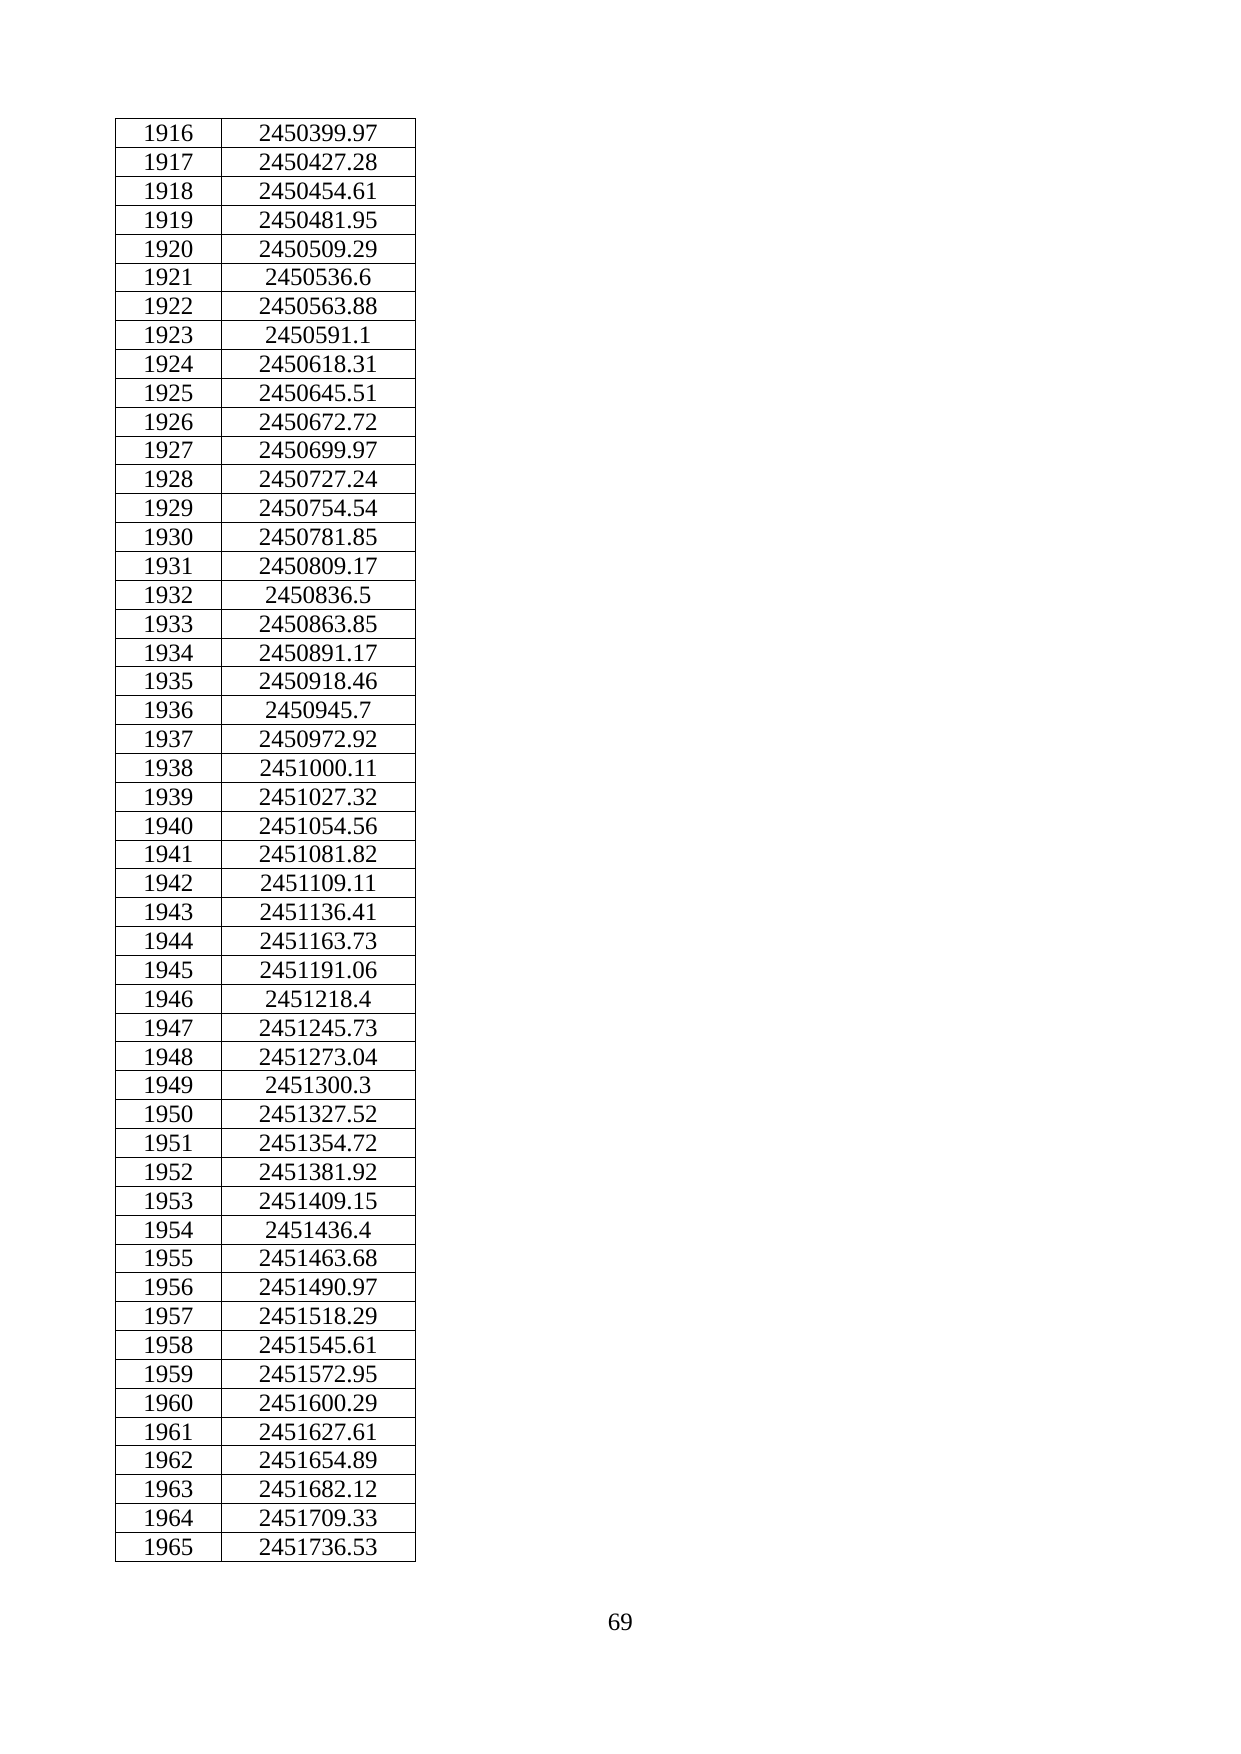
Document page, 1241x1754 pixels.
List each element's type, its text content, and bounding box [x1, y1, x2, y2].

table_cell 1951 [116, 1129, 221, 1157]
table_cell 2451191.06 [222, 956, 415, 984]
table_cell 1944 [116, 927, 221, 955]
table_cell 2451381.92 [222, 1158, 415, 1186]
table_cell 1947 [116, 1014, 221, 1041]
table_cell 1963 [116, 1475, 221, 1503]
table_cell 1949 [116, 1071, 221, 1099]
table_cell 1950 [116, 1100, 221, 1128]
table_cell 2450809.17 [222, 552, 415, 580]
table_cell 2451054.56 [222, 812, 415, 839]
table_cell 1941 [116, 841, 221, 868]
table_cell 2451109.11 [222, 869, 415, 897]
table_cell 2451436.4 [222, 1216, 415, 1243]
table_cell 1945 [116, 956, 221, 984]
table_cell 2450918.46 [222, 667, 415, 695]
table_cell 1923 [116, 321, 221, 349]
table_cell 2450481.95 [222, 206, 415, 233]
table_cell 2451736.53 [222, 1533, 415, 1561]
table_cell 1946 [116, 985, 221, 1013]
table_cell 1931 [116, 552, 221, 580]
table_cell 2450672.72 [222, 408, 415, 436]
table_cell 1925 [116, 379, 221, 407]
table_cell 1924 [116, 350, 221, 378]
table_cell 2450536.6 [222, 264, 415, 291]
table_cell 2451136.41 [222, 898, 415, 926]
table_cell 1958 [116, 1331, 221, 1359]
table_cell 2451600.29 [222, 1389, 415, 1417]
table_cell 2450727.24 [222, 465, 415, 493]
table_cell 2451463.68 [222, 1245, 415, 1272]
table_cell 2451490.97 [222, 1273, 415, 1301]
table_cell 2451654.89 [222, 1446, 415, 1474]
table_cell 1956 [116, 1273, 221, 1301]
table_cell 2450645.51 [222, 379, 415, 407]
table_cell 1952 [116, 1158, 221, 1186]
table_cell 1935 [116, 667, 221, 695]
table_cell 1948 [116, 1042, 221, 1070]
table_cell 1921 [116, 264, 221, 291]
table_cell 2451709.33 [222, 1504, 415, 1532]
table_cell 1917 [116, 148, 221, 176]
table_cell 1943 [116, 898, 221, 926]
table_cell 1954 [116, 1216, 221, 1243]
table_cell 1926 [116, 408, 221, 436]
table_cell 1920 [116, 235, 221, 262]
table_cell 1933 [116, 610, 221, 637]
table_cell 2451327.52 [222, 1100, 415, 1128]
table_cell 1965 [116, 1533, 221, 1561]
table_cell 2451027.32 [222, 783, 415, 811]
table_cell 2451245.73 [222, 1014, 415, 1041]
table_cell 1928 [116, 465, 221, 493]
table_cell 1930 [116, 523, 221, 551]
table_cell 2450509.29 [222, 235, 415, 262]
table_cell 1939 [116, 783, 221, 811]
table_cell 2451163.73 [222, 927, 415, 955]
table_cell 1937 [116, 725, 221, 753]
table_cell 2450454.61 [222, 177, 415, 205]
table_cell 2451682.12 [222, 1475, 415, 1503]
table_cell 2451081.82 [222, 841, 415, 868]
table_cell 1918 [116, 177, 221, 205]
table_cell 1934 [116, 639, 221, 666]
table_cell 1959 [116, 1360, 221, 1388]
table_cell 2450781.85 [222, 523, 415, 551]
table_cell 1922 [116, 292, 221, 320]
table_cell 1938 [116, 754, 221, 782]
table_cell 2451409.15 [222, 1187, 415, 1214]
table_cell 2451300.3 [222, 1071, 415, 1099]
table_cell 2450972.92 [222, 725, 415, 753]
table_cell 2450699.97 [222, 437, 415, 464]
table_cell 2451354.72 [222, 1129, 415, 1157]
table_cell 2451218.4 [222, 985, 415, 1013]
table_cell 1929 [116, 494, 221, 522]
table_cell 2451627.61 [222, 1418, 415, 1445]
table_cell 2451545.61 [222, 1331, 415, 1359]
table_cell 1955 [116, 1245, 221, 1272]
table_cell 1953 [116, 1187, 221, 1214]
table_cell 1962 [116, 1446, 221, 1474]
table_cell 2450754.54 [222, 494, 415, 522]
table_cell 1960 [116, 1389, 221, 1417]
table_cell 2450618.31 [222, 350, 415, 378]
table_cell 2450591.1 [222, 321, 415, 349]
table_cell 2451572.95 [222, 1360, 415, 1388]
table_cell 2450563.88 [222, 292, 415, 320]
table_cell 2450836.5 [222, 581, 415, 609]
table_cell 2450427.28 [222, 148, 415, 176]
table_cell 1957 [116, 1302, 221, 1330]
table_cell 2450399.97 [222, 119, 415, 147]
table_cell 1919 [116, 206, 221, 233]
table_cell 1940 [116, 812, 221, 839]
table_cell 2451273.04 [222, 1042, 415, 1070]
table_cell 2450863.85 [222, 610, 415, 637]
table_cell 1932 [116, 581, 221, 609]
table_cell 1916 [116, 119, 221, 147]
table_cell 2451000.11 [222, 754, 415, 782]
table_cell 2451518.29 [222, 1302, 415, 1330]
table_cell 1964 [116, 1504, 221, 1532]
table_cell 1961 [116, 1418, 221, 1445]
table_cell 2450891.17 [222, 639, 415, 666]
table_cell 1927 [116, 437, 221, 464]
table_cell 1936 [116, 696, 221, 724]
table_cell 2450945.7 [222, 696, 415, 724]
table_cell 1942 [116, 869, 221, 897]
